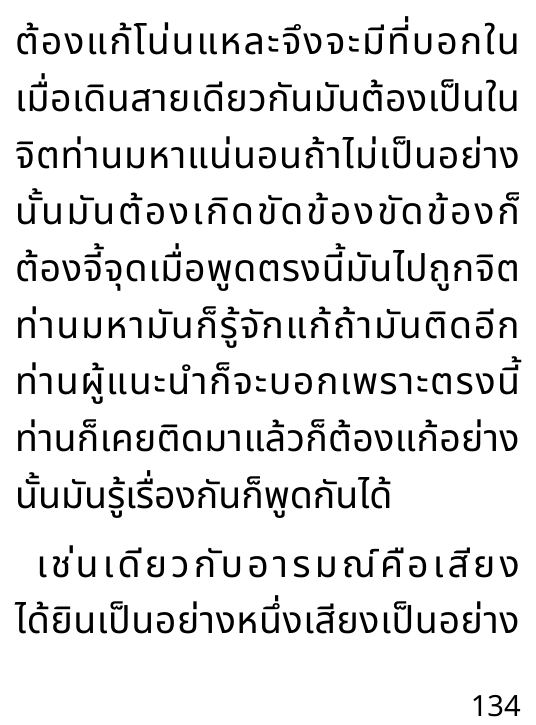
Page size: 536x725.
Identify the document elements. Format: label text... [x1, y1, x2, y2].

text เช่นเดียวกับอารมณ์คือเสียงได้ยินเป็นอย่างหนึ่งเสียงเป็นอย่าง [15, 537, 521, 651]
text ต้องแก้โน่นแหละจึงจะมีที่บอกในเมื่อเดินสายเดียวกันมันต้องเป็นในจิตท่านมหาแน่นอนถ้าไม่เป็นอย่างนั้นมันต้องเกิดขัดข้องขัดข้องก็ต้องจี้จุดเมื่อพูดตรงนี้มันไปถูกจิตท่านมหามันก็รู้จักแก้ถ้ามันติดอีกท่านผู้แนะนำก็จะบอกเพราะตรงนี้ท่านก็เคยติดมาแล้วก็ต้องแก้อย่างนั้นมันรู้เรื่องกันก็พูดกันได้ [15, 15, 521, 525]
